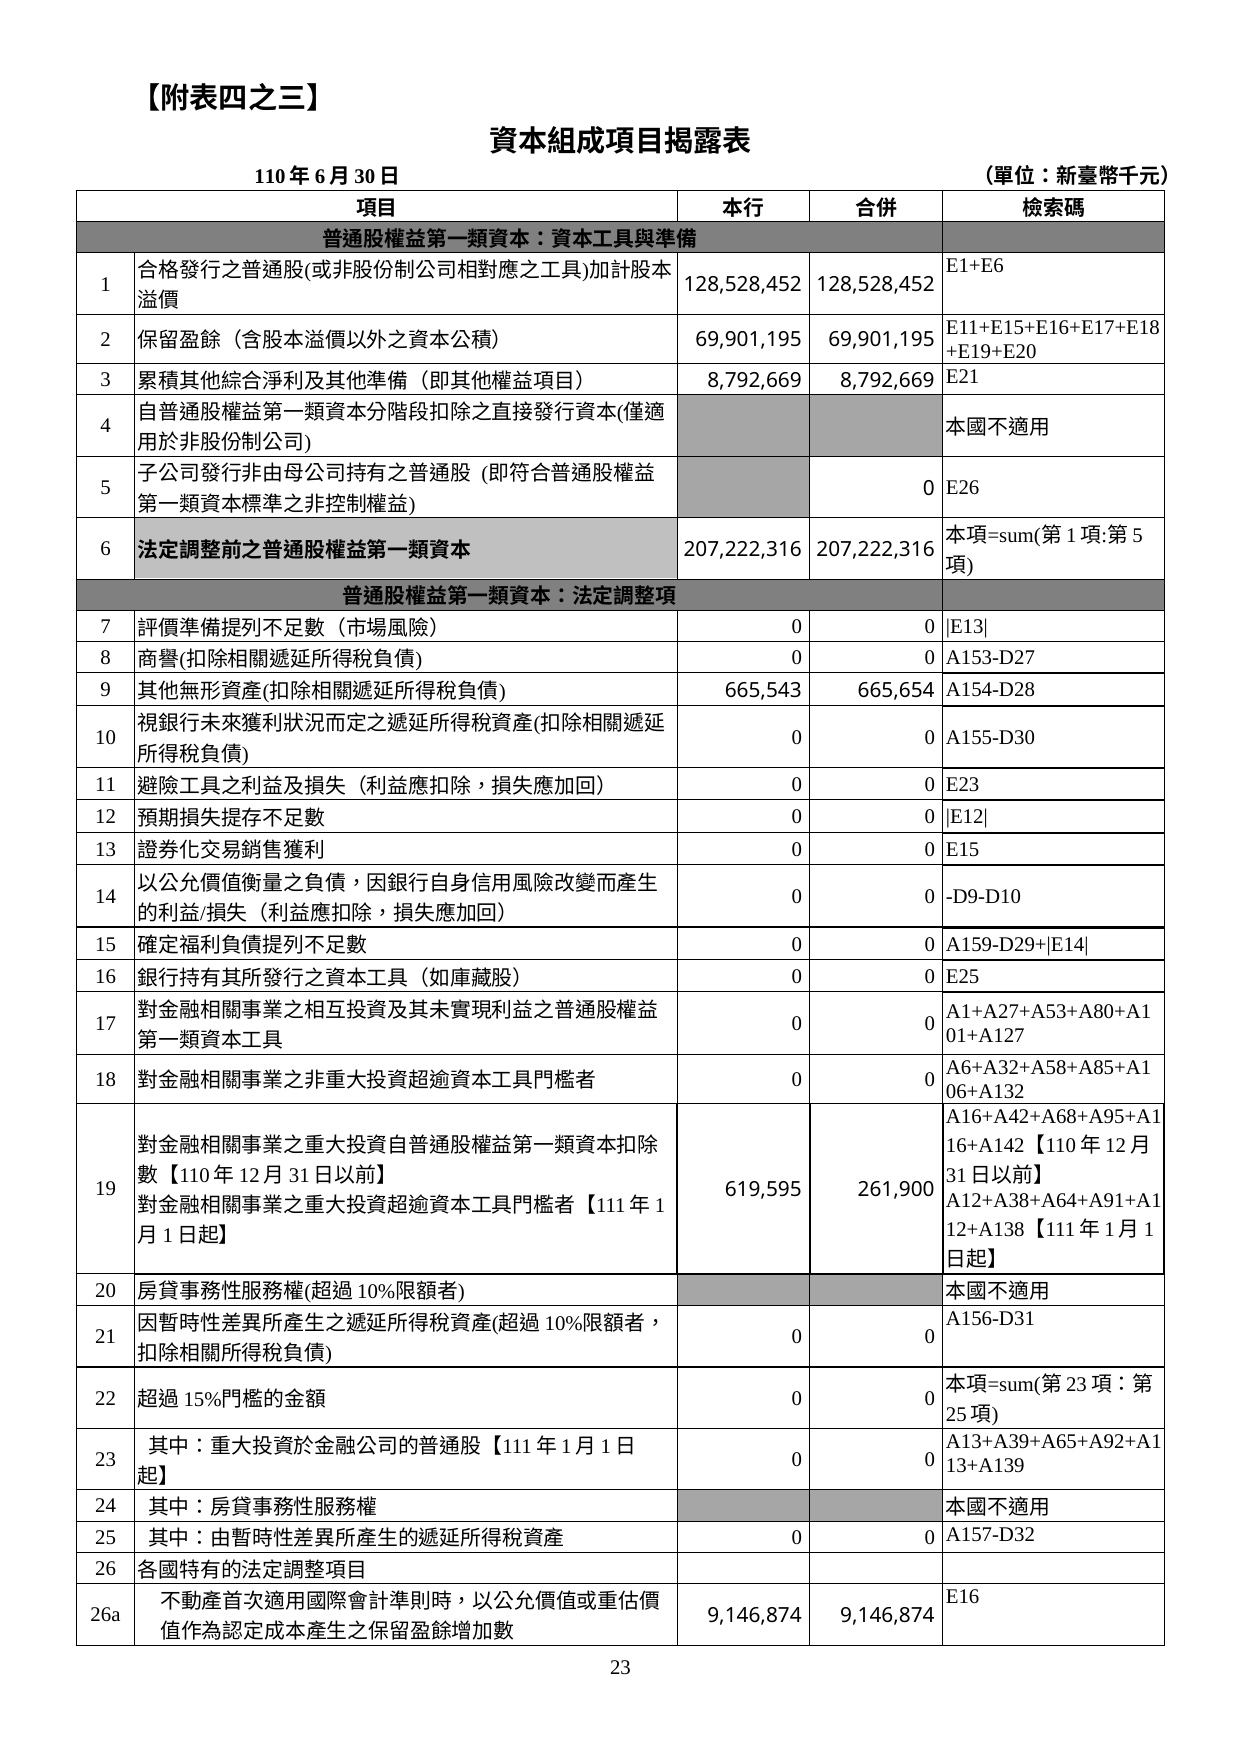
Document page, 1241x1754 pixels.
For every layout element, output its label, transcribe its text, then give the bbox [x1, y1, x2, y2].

table_cell 18 [77, 1055, 134, 1103]
text 資本組成項目揭露表 [131, 117, 1109, 159]
subtitle 【附表四之三】 [131, 75, 1109, 117]
table_cell 本項=sum(第23項：第25項) [943, 1368, 1164, 1428]
table_cell A16+A42+A68+A95+A116+A142【110年12月31日以前】 A12+A38+A64+A91+A112+A138【111年1月1日起】 [944, 1104, 1163, 1273]
table_cell 619,595 [678, 1104, 809, 1273]
table_cell 子公司發行非由母公司持有之普通股 (即符合普通股權益第一類資本標準之非控制權益) [135, 457, 677, 517]
table_cell 22 [77, 1368, 134, 1428]
table_cell 69,901,195 [810, 315, 942, 363]
table_cell 其他無形資產(扣除相關遞延所得稅負債) [135, 673, 677, 704]
table_cell [810, 1553, 942, 1583]
table_cell 本國不適用 [943, 1490, 1164, 1521]
table_header 檢索碼 [943, 191, 1164, 221]
table_cell |E13| [943, 611, 1164, 641]
table_cell 15 [77, 928, 134, 959]
table_cell 各國特有的法定調整項目 [135, 1553, 677, 1583]
table_cell 13 [77, 833, 134, 864]
table_cell 超過15%門檻的金額 [135, 1368, 677, 1428]
table_cell 25 [77, 1522, 134, 1552]
table_cell A156-D31 [943, 1306, 1164, 1366]
table_cell 3 [77, 364, 134, 394]
table_cell 0 [678, 611, 809, 641]
table_cell E1+E6 [943, 253, 1164, 314]
table_cell 普通股權益第一類資本：資本工具與準備 [77, 222, 942, 252]
table_cell 0 [678, 865, 809, 926]
table_cell A155-D30 [943, 707, 1164, 767]
table_cell 8,792,669 [810, 364, 942, 394]
table_cell 證券化交易銷售獲利 [135, 833, 677, 864]
table_cell 評價準備提列不足數（市場風險） [135, 611, 677, 641]
table_cell 8 [77, 642, 134, 672]
table_cell E15 [943, 834, 1164, 864]
table_cell A157-D32 [943, 1522, 1164, 1552]
table_cell 對金融相關事業之非重大投資超逾資本工具門檻者 [135, 1055, 677, 1103]
table_cell E23 [943, 769, 1164, 799]
table_cell 0 [810, 1055, 942, 1103]
table_cell 0 [678, 1055, 809, 1103]
table_cell 4 [77, 395, 134, 456]
table_cell [810, 1490, 942, 1521]
table_cell 0 [678, 833, 809, 864]
table_cell 0 [678, 1429, 809, 1489]
table_cell 128,528,452 [810, 253, 942, 314]
table_cell 銀行持有其所發行之資本工具（如庫藏股） [135, 960, 677, 991]
table_cell 0 [810, 960, 942, 991]
table_cell 0 [810, 706, 942, 767]
table_cell 128,528,452 [678, 253, 809, 314]
table_cell 累積其他綜合淨利及其他準備（即其他權益項目） [135, 364, 677, 394]
table_cell 17 [77, 992, 134, 1053]
table_cell [943, 222, 1164, 252]
table_cell E21 [943, 364, 1164, 394]
table_cell 0 [678, 768, 809, 799]
table_cell [943, 1553, 1164, 1583]
table_cell 26a [77, 1584, 134, 1644]
table_cell 0 [810, 928, 942, 959]
table_cell 因暫時性差異所產生之遞延所得稅資產(超過10%限額者，扣除相關所得稅負債) [135, 1306, 677, 1366]
table_cell 其中：由暫時性差異所產生的遞延所得稅資產 [135, 1522, 677, 1552]
table_cell 以公允價值衡量之負債，因銀行自身信用風險改變而產生的利益/損失（利益應扣除，損失應加回） [135, 865, 677, 926]
table_cell A159-D29+|E14| [943, 929, 1164, 959]
table_cell [678, 457, 809, 517]
table_cell |E12| [943, 801, 1164, 832]
table_cell 0 [678, 1368, 809, 1428]
table_cell 0 [810, 1429, 942, 1489]
table_cell A13+A39+A65+A92+A113+A139 [943, 1429, 1164, 1489]
table_cell A153-D27 [943, 642, 1164, 672]
table_cell 0 [810, 800, 942, 832]
table_cell 11 [77, 768, 134, 799]
table_cell 避險工具之利益及損失（利益應扣除，損失應加回） [135, 768, 677, 799]
table_cell 0 [810, 833, 942, 864]
table_cell 房貸事務性服務權(超過10%限額者) [135, 1275, 677, 1305]
table_cell [678, 1553, 809, 1583]
table_cell [943, 580, 1164, 610]
table_cell 保留盈餘（含股本溢價以外之資本公積） [135, 315, 677, 363]
text 110年6月30日 （單位：新臺幣千元） [131, 159, 1181, 190]
table_cell 0 [810, 1522, 942, 1552]
table_cell 5 [77, 457, 134, 517]
table_cell 0 [678, 1522, 809, 1552]
table_cell 9,146,874 [678, 1584, 809, 1644]
table_cell 0 [810, 457, 942, 517]
table_cell [810, 395, 942, 456]
table_cell 0 [678, 960, 809, 991]
table_cell -D9-D10 [943, 866, 1164, 926]
table_cell 自普通股權益第一類資本分階段扣除之直接發行資本(僅適用於非股份制公司) [135, 395, 677, 456]
table_cell 普通股權益第一類資本：法定調整項 [77, 580, 942, 610]
table_cell 對金融相關事業之重大投資自普通股權益第一類資本扣除數【110年12月31日以前】 對金融相關事業之重大投資超逾資本工具門檻者【111年1月1日起】 [135, 1104, 676, 1273]
table_cell 預期損失提存不足數 [135, 800, 677, 832]
table_header 項目 [77, 191, 677, 221]
table_cell 0 [678, 642, 809, 672]
table_cell [678, 1490, 809, 1521]
table_cell 19 [77, 1104, 134, 1273]
table_cell 2 [77, 315, 134, 363]
table_cell 9,146,874 [810, 1584, 942, 1644]
table_cell 24 [77, 1490, 134, 1521]
table_cell 26 [77, 1553, 134, 1583]
table_cell 0 [810, 865, 942, 926]
table_cell 不動產首次適用國際會計準則時，以公允價值或重估價值作為認定成本產生之保留盈餘增加數 [135, 1584, 677, 1644]
table_cell 207,222,316 [810, 518, 942, 578]
table_cell 合格發行之普通股(或非股份制公司相對應之工具)加計股本溢價 [135, 253, 677, 314]
table_cell 69,901,195 [678, 315, 809, 363]
table_cell 0 [678, 928, 809, 959]
table_cell 0 [678, 706, 809, 767]
table_cell 視銀行未來獲利狀況而定之遞延所得稅資產(扣除相關遞延所得稅負債) [135, 706, 677, 767]
table_cell 665,543 [678, 673, 809, 704]
table_cell E11+E15+E16+E17+E18+E19+E20 [943, 315, 1164, 363]
table_cell 0 [678, 800, 809, 832]
table_cell E25 [943, 961, 1164, 991]
table_cell 0 [810, 1306, 942, 1366]
table_cell A6+A32+A58+A85+A106+A132 [943, 1055, 1164, 1103]
table_cell 0 [810, 768, 942, 799]
table_cell 確定福利負債提列不足數 [135, 928, 677, 959]
table_cell 0 [810, 611, 942, 641]
table_cell 其中：重大投資於金融公司的普通股【111年1月1日起】 [135, 1429, 677, 1489]
table_cell 23 [77, 1429, 134, 1489]
table_cell 14 [77, 865, 134, 926]
table_cell 21 [77, 1306, 134, 1366]
table_cell 20 [77, 1274, 134, 1305]
table_cell 8,792,669 [678, 364, 809, 394]
table_cell 其中：房貸事務性服務權 [135, 1490, 677, 1521]
table_cell 665,654 [810, 673, 942, 704]
table_cell E26 [943, 457, 1164, 517]
table_header 本行 [678, 191, 809, 221]
table_cell A154-D28 [943, 674, 1164, 704]
table_cell 0 [678, 992, 809, 1053]
table_cell 7 [77, 611, 134, 641]
table_cell 法定調整前之普通股權益第一類資本 [135, 518, 677, 578]
table_cell A1+A27+A53+A80+A101+A127 [943, 993, 1164, 1053]
table_cell 10 [77, 706, 134, 767]
table_header 合併 [810, 191, 942, 221]
table_cell 261,900 [811, 1104, 942, 1273]
table_cell E16 [943, 1584, 1164, 1644]
table_cell [810, 1275, 942, 1305]
table_cell [678, 1275, 809, 1305]
table_cell 9 [77, 673, 134, 704]
table_cell 0 [810, 642, 942, 672]
table_cell 6 [77, 518, 134, 578]
table_cell 商譽(扣除相關遞延所得稅負債) [135, 642, 677, 672]
table_cell 0 [810, 1368, 942, 1428]
table_cell 對金融相關事業之相互投資及其未實現利益之普通股權益第一類資本工具 [135, 992, 677, 1053]
table_cell 16 [77, 960, 134, 991]
table_cell [678, 395, 809, 456]
table_cell 0 [810, 992, 942, 1053]
table_cell 本國不適用 [943, 1275, 1164, 1305]
table_cell 本國不適用 [943, 395, 1164, 456]
table_cell 12 [77, 800, 134, 832]
table_cell 本項=sum(第1項:第5項) [943, 518, 1164, 578]
table_cell 1 [77, 253, 134, 314]
table_cell 0 [678, 1306, 809, 1366]
table_cell 207,222,316 [678, 518, 809, 578]
